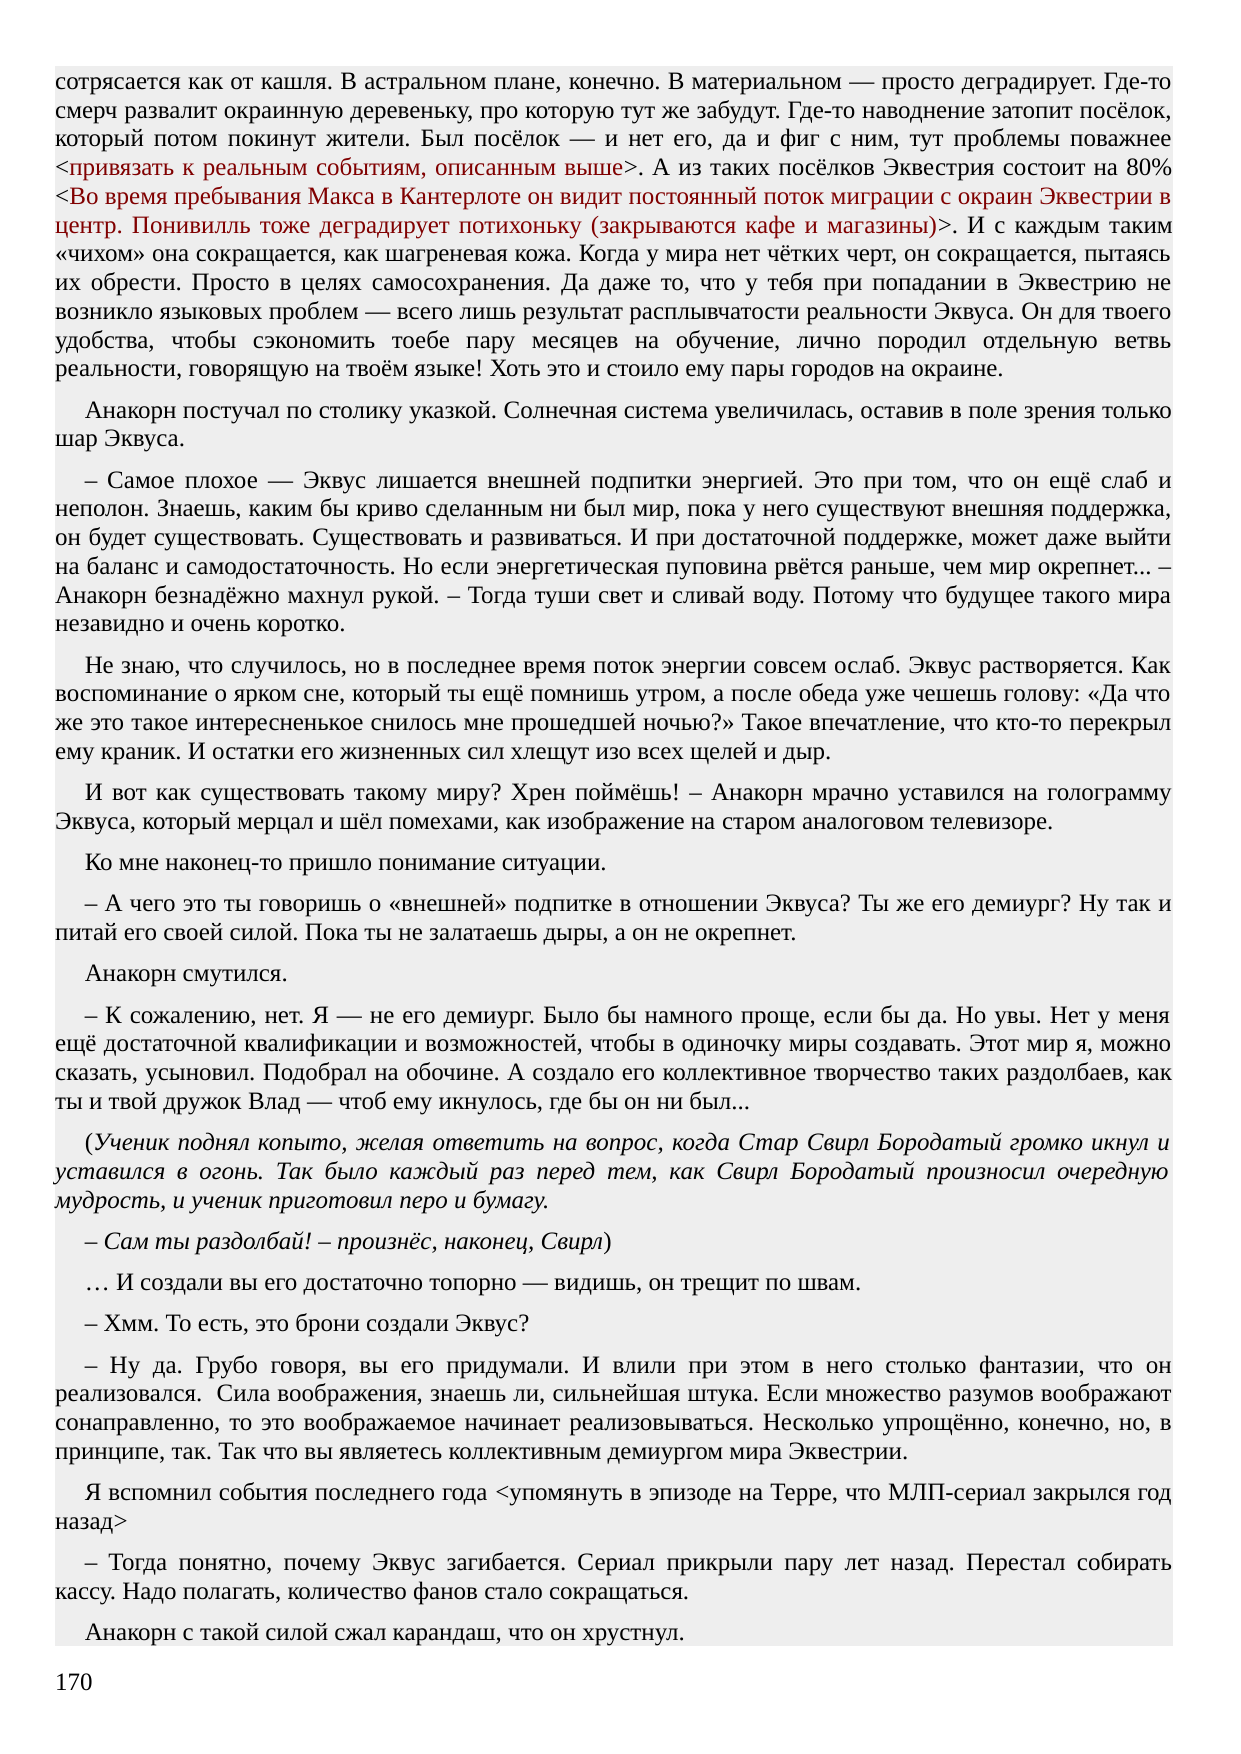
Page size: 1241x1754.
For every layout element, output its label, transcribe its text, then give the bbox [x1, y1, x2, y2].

text Ко мне наконец-то пришло понимание ситуации. [55, 847, 1173, 876]
text – К сожалению, нет. Я — не его демиург. Было бы намного проще, если бы да. Но увы. Нет у меня ещё достаточной квалификации и возможностей, чтобы в одиночку миры создавать. Этот мир я, можно сказать, усыновил. Подобрал на обочине. А создало его коллективное творчество таких раздолбаев, как ты и твой дружок Влад — чтоб ему икнулось, где бы он ни был... [55, 1000, 1173, 1115]
text … И создали вы его достаточно топорно — видишь, он трещит по швам. [55, 1267, 1173, 1296]
text – Хмм. То есть, это брони создали Эквус? [55, 1308, 1173, 1337]
text Анакорн смутился. [55, 958, 1173, 987]
text – Тогда понятно, почему Эквус загибается. Сериал прикрыли пару лет назад. Перестал собирать кассу. Надо полагать, количество фанов стало сокращаться. [55, 1547, 1173, 1605]
text Я вспомнил события последнего года <упомянуть в эпизоде на Терре, что МЛП-сериал закрылся год назад> [55, 1477, 1173, 1535]
text – Сам ты раздолбай! – произнёс, наконец, Свирл) [55, 1226, 1173, 1255]
text Анакорн с такой силой сжал карандаш, что он хрустнул. [55, 1617, 1173, 1646]
text Не знаю, что случилось, но в последнее время поток энергии совсем ослаб. Эквус растворяется. Как воспоминание о ярком сне, который ты ещё помнишь утром, а после обеда уже чешешь голову: «Да что же это такое интересненькое снилось мне прошедшей ночью?» Такое впечатление, что кто-то перекрыл ему краник. И остатки его жизненных сил хлещут изо всех щелей и дыр. [55, 650, 1173, 765]
text сотрясается как от кашля. В астральном плане, конечно. В материальном — просто деградирует. Где-то смерч развалит окраинную деревеньку, про которую тут же забудут. Где-то наводнение затопит посёлок, который потом покинут жители. Был посёлок — и нет его, да и фиг с ним, тут проблемы поважнее <привязать к реальным событиям, описанным выше>. А из таких посёлков Эквестрия состоит на 80% <Во время пребывания Макса в Кантерлоте он видит постоянный поток миграции с окраин Эквестрии в центр. Понивилль тоже деградирует потихоньку (закрываются кафе и магазины)>. И с каждым таким «чихом» она сокращается, как шагреневая кожа. Когда у мира нет чётких черт, он сокращается, пытаясь их обрести. Просто в целях самосохранения. Да даже то, что у тебя при попадании в Эквестрию не возникло языковых проблем — всего лишь результат расплывчатости реальности Эквуса. Он для твоего удобства, чтобы сэкономить тоебе пару месяцев на обучение, лично породил отдельную ветвь реальности, говорящую на твоём языке! Хоть это и стоило ему пары городов на окраине. [55, 66, 1173, 382]
text (Ученик поднял копыто, желая ответить на вопрос, когда Стар Свирл Бородатый громко икнул и уставился в огонь. Так было каждый раз перед тем, как Свирл Бородатый произносил очередную мудрость, и ученик приготовил перо и бумагу. [55, 1127, 1173, 1213]
text – А чего это ты говоришь о «внешней» подпитке в отношении Эквуса? Ты же его демиург? Ну так и питай его своей силой. Пока ты не залатаешь дыры, а он не окрепнет. [55, 888, 1173, 946]
text – Самое плохое — Эквус лишается внешней подпитки энергией. Это при том, что он ещё слаб и неполон. Знаешь, каким бы криво сделанным ни был мир, пока у него существуют внешняя поддержка, он будет существовать. Существовать и развиваться. И при достаточной поддержке, может даже выйти на баланс и самодостаточность. Но если энергетическая пуповина рвётся раньше, чем мир окрепнет... – Анакорн безнадёжно махнул рукой. – Тогда туши свет и сливай воду. Потому что будущее такого мира незавидно и очень коротко. [55, 465, 1173, 637]
text Анакорн постучал по столику указкой. Солнечная система увеличилась, оставив в поле зрения только шар Эквуса. [55, 395, 1173, 452]
text И вот как существовать такому миру? Хрен поймёшь! – Анакорн мрачно уставился на голограмму Эквуса, который мерцал и шёл помехами, как изображение на старом аналоговом телевизоре. [55, 777, 1173, 835]
text – Ну да. Грубо говоря, вы его придумали. И влили при этом в него столько фантазии, что он реализовался. Сила воображения, знаешь ли, сильнейшая штука. Если множество разумов воображают сонаправленно, то это воображаемое начинает реализовываться. Несколько упрощённо, конечно, но, в принципе, так. Так что вы являетесь коллективным демиургом мира Эквестрии. [55, 1350, 1173, 1465]
